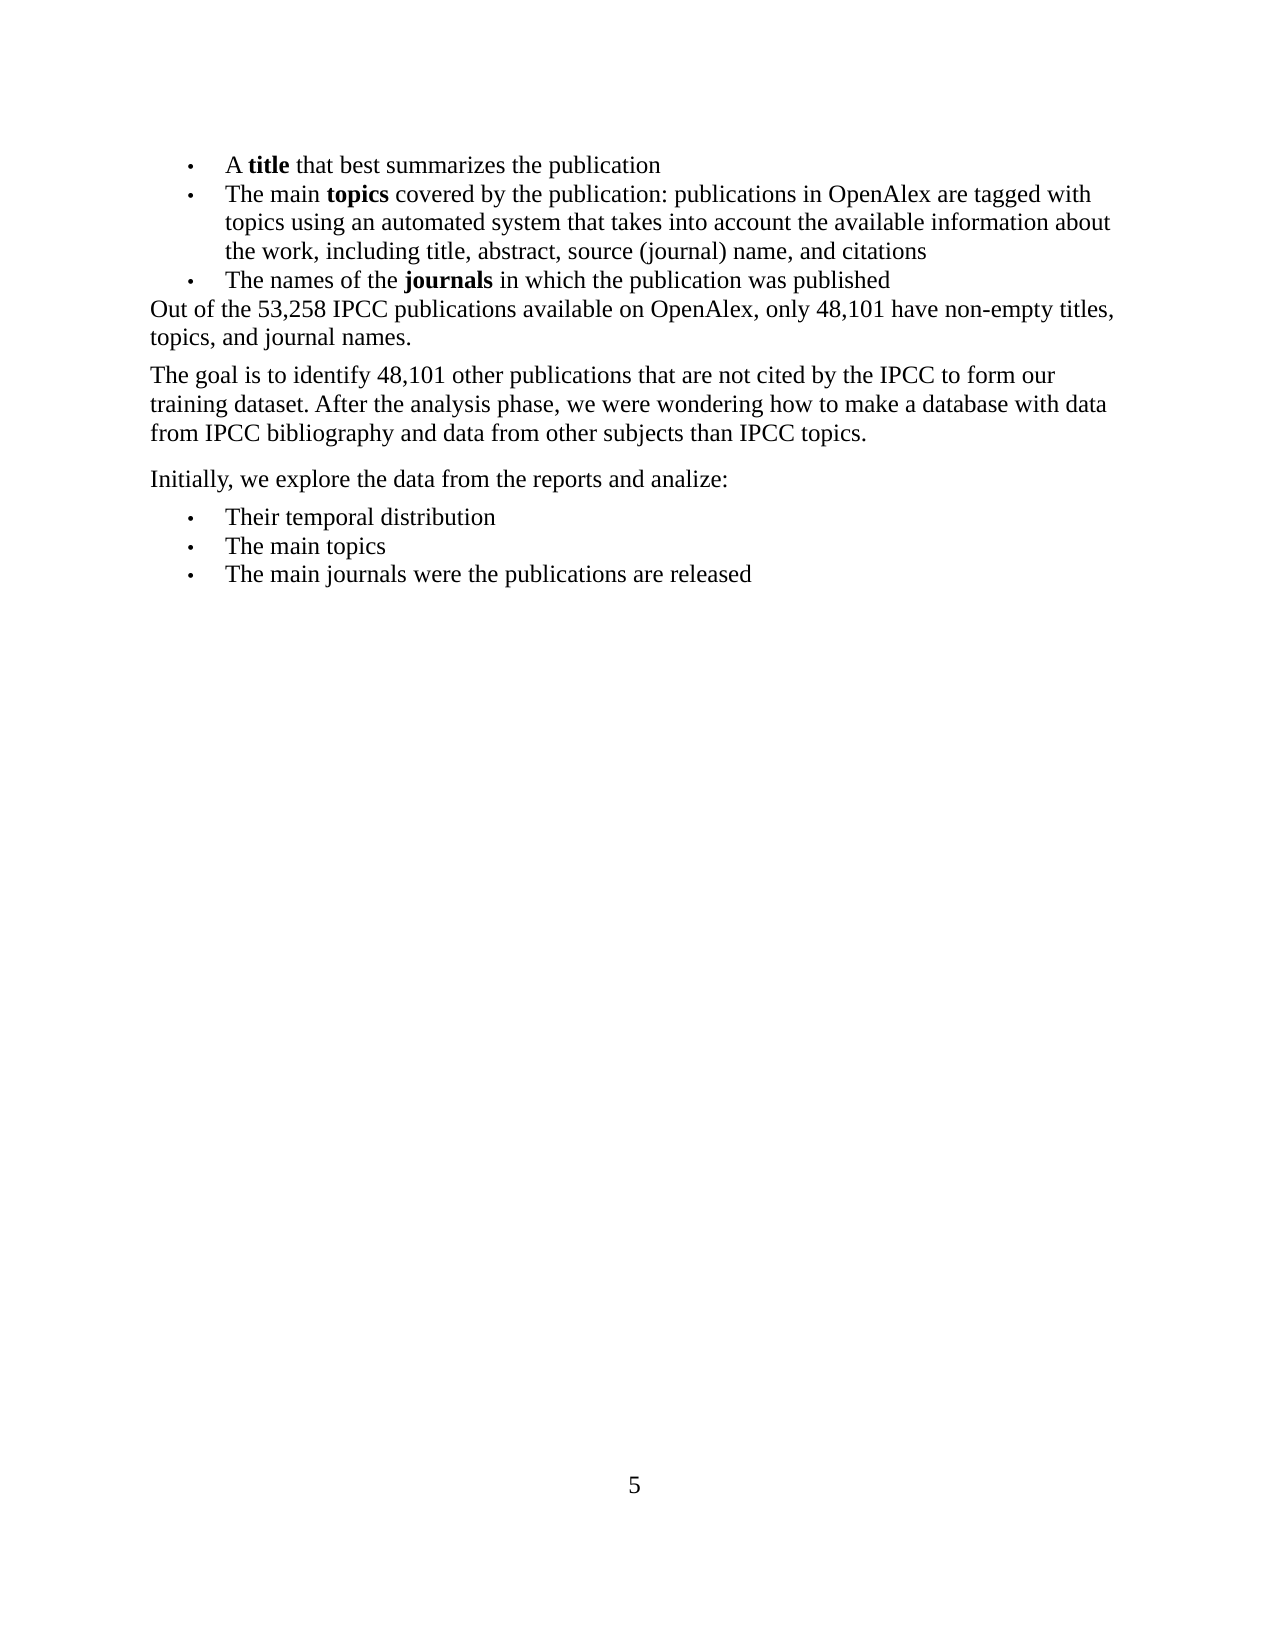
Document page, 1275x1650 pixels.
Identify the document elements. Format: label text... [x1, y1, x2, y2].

list The main journals were the publications are released [187, 559, 1125, 588]
list The main topics [187, 531, 1125, 559]
list The names of the journals in which the publication was published [187, 265, 1125, 294]
list The main topics covered by the publication: publications in OpenAlex are tagged with topics using an automated system that takes into account the available information about the work, including title, abstract, source (journal) name, and citations [187, 179, 1125, 265]
list Their temporal distribution [187, 502, 1125, 531]
text Initially, we explore the data from the reports and analize: [150, 464, 1125, 493]
text The goal is to identify 48,101 other publications that are not cited by the IPCC to form our training dataset. After the analysis phase, we were wondering how to make a database with data from IPCC bibliography and data from other subjects than IPCC topics. [150, 360, 1125, 446]
list A title that best summarizes the publication [187, 150, 1125, 179]
text Out of the 53,258 IPCC publications available on OpenAlex, only 48,101 have non-empty titles, topics, and journal names. [150, 294, 1125, 351]
